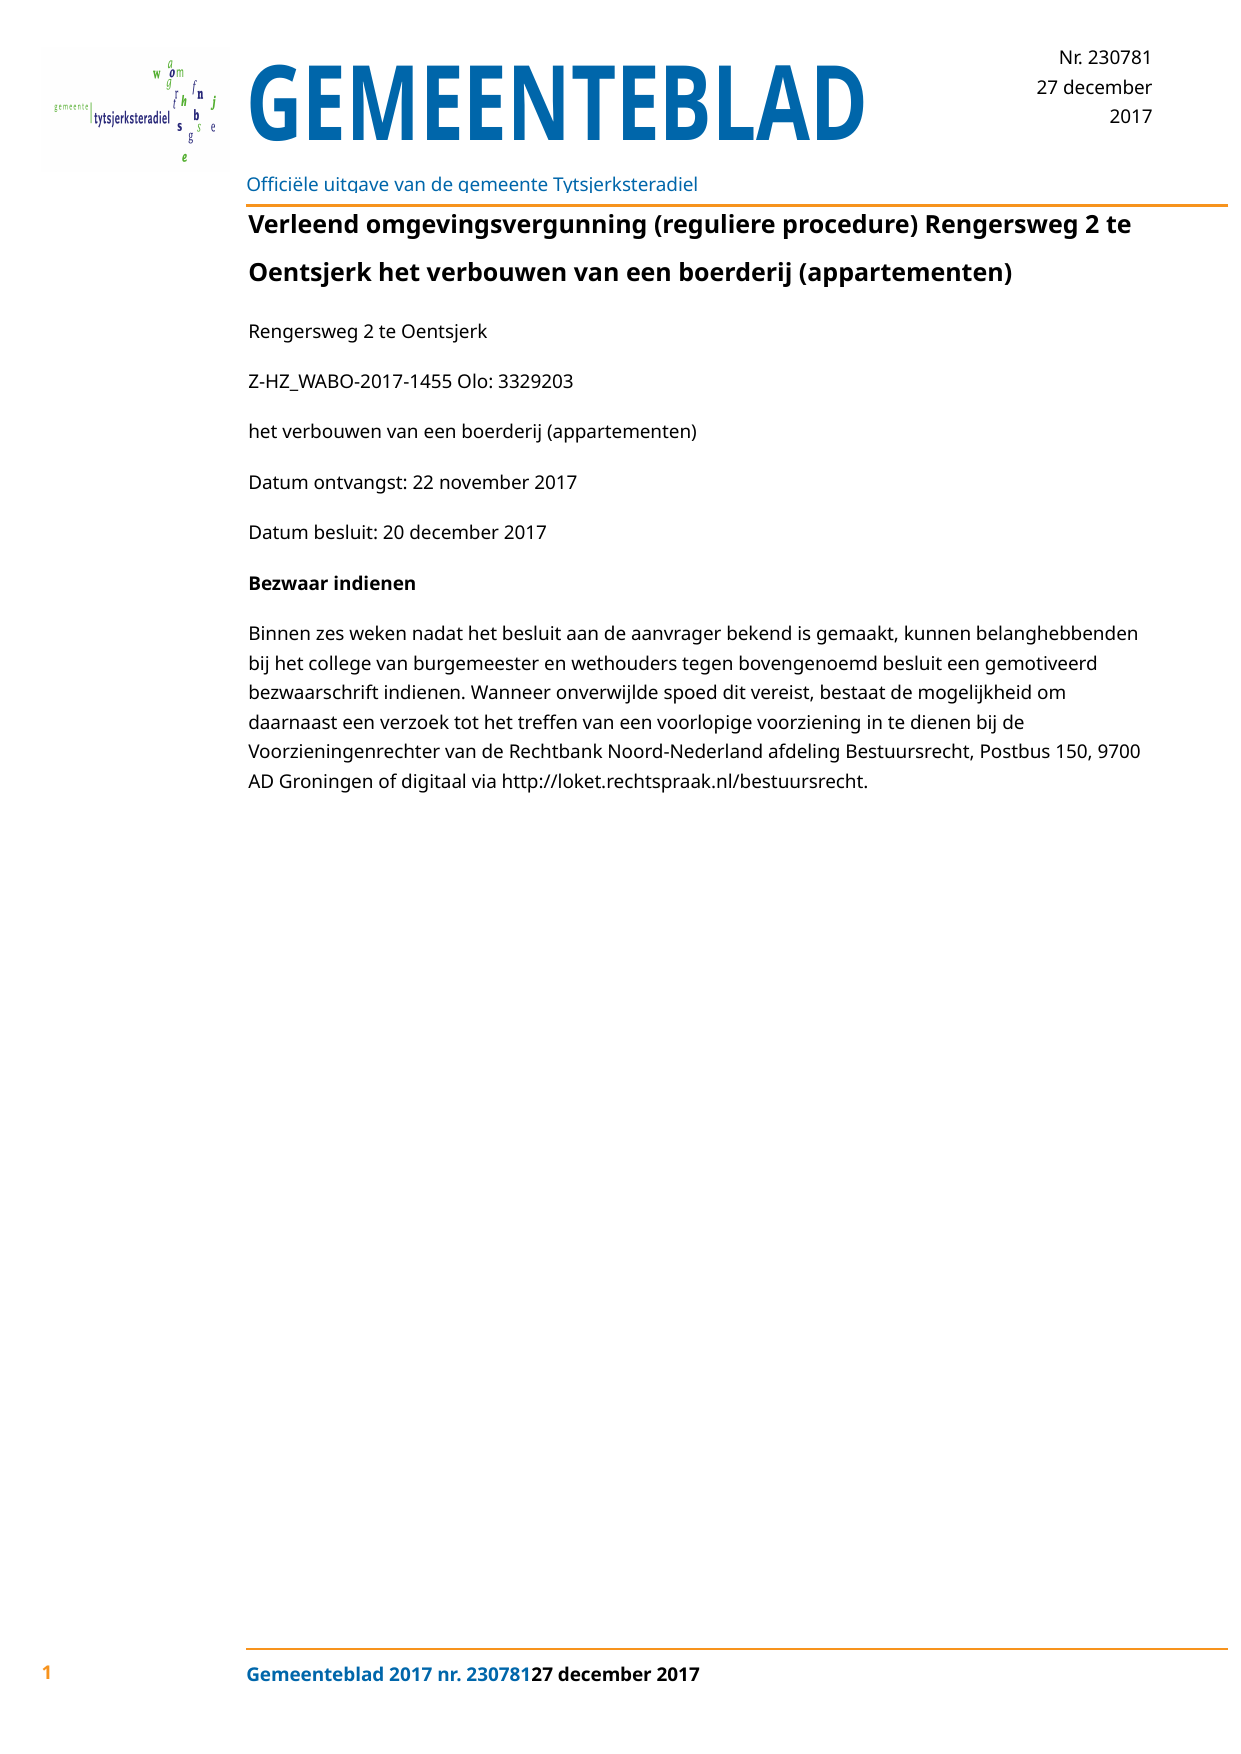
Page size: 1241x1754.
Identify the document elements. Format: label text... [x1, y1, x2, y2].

text Datum besluit: 20 december 2017 [248, 519, 1152, 545]
text Binnen zes weken nadat het besluit aan de aanvrager bekend is gemaakt, kunnen belanghebbenden bij het college van burgemeester en wethouders tegen bovengenoemd besluit een gemotiveerd bezwaarschrift indienen. Wanneer onverwijlde spoed dit vereist, bestaat de mogelijkheid om daarnaast een verzoek tot het treffen van een voorlopige voorziening in te dienen bij de Voorzieningenrechter van de Rechtbank Noord-Nederland afdeling Bestuursrecht, Postbus 150, 9700 AD Groningen of digitaal via http://loket.rechtspraak.nl/bestuursrecht. [248, 620, 1152, 794]
text het verbouwen van een boerderij (appartementen) [248, 419, 1152, 444]
picture [41, 47, 231, 172]
text Bezwaar indienen [248, 570, 1152, 596]
text Z-HZ_WABO-2017-1455 Olo: 3329203 [248, 368, 1152, 394]
text Datum ontvangst: 22 november 2017 [248, 469, 1152, 495]
text Verleend omgevingsvergunning (reguliere procedure) Rengersweg 2 te Oentsjerk het verbouwen van een boerderij (appartementen) [248, 207, 1152, 288]
text Rengersweg 2 te Oentsjerk [248, 318, 1152, 344]
